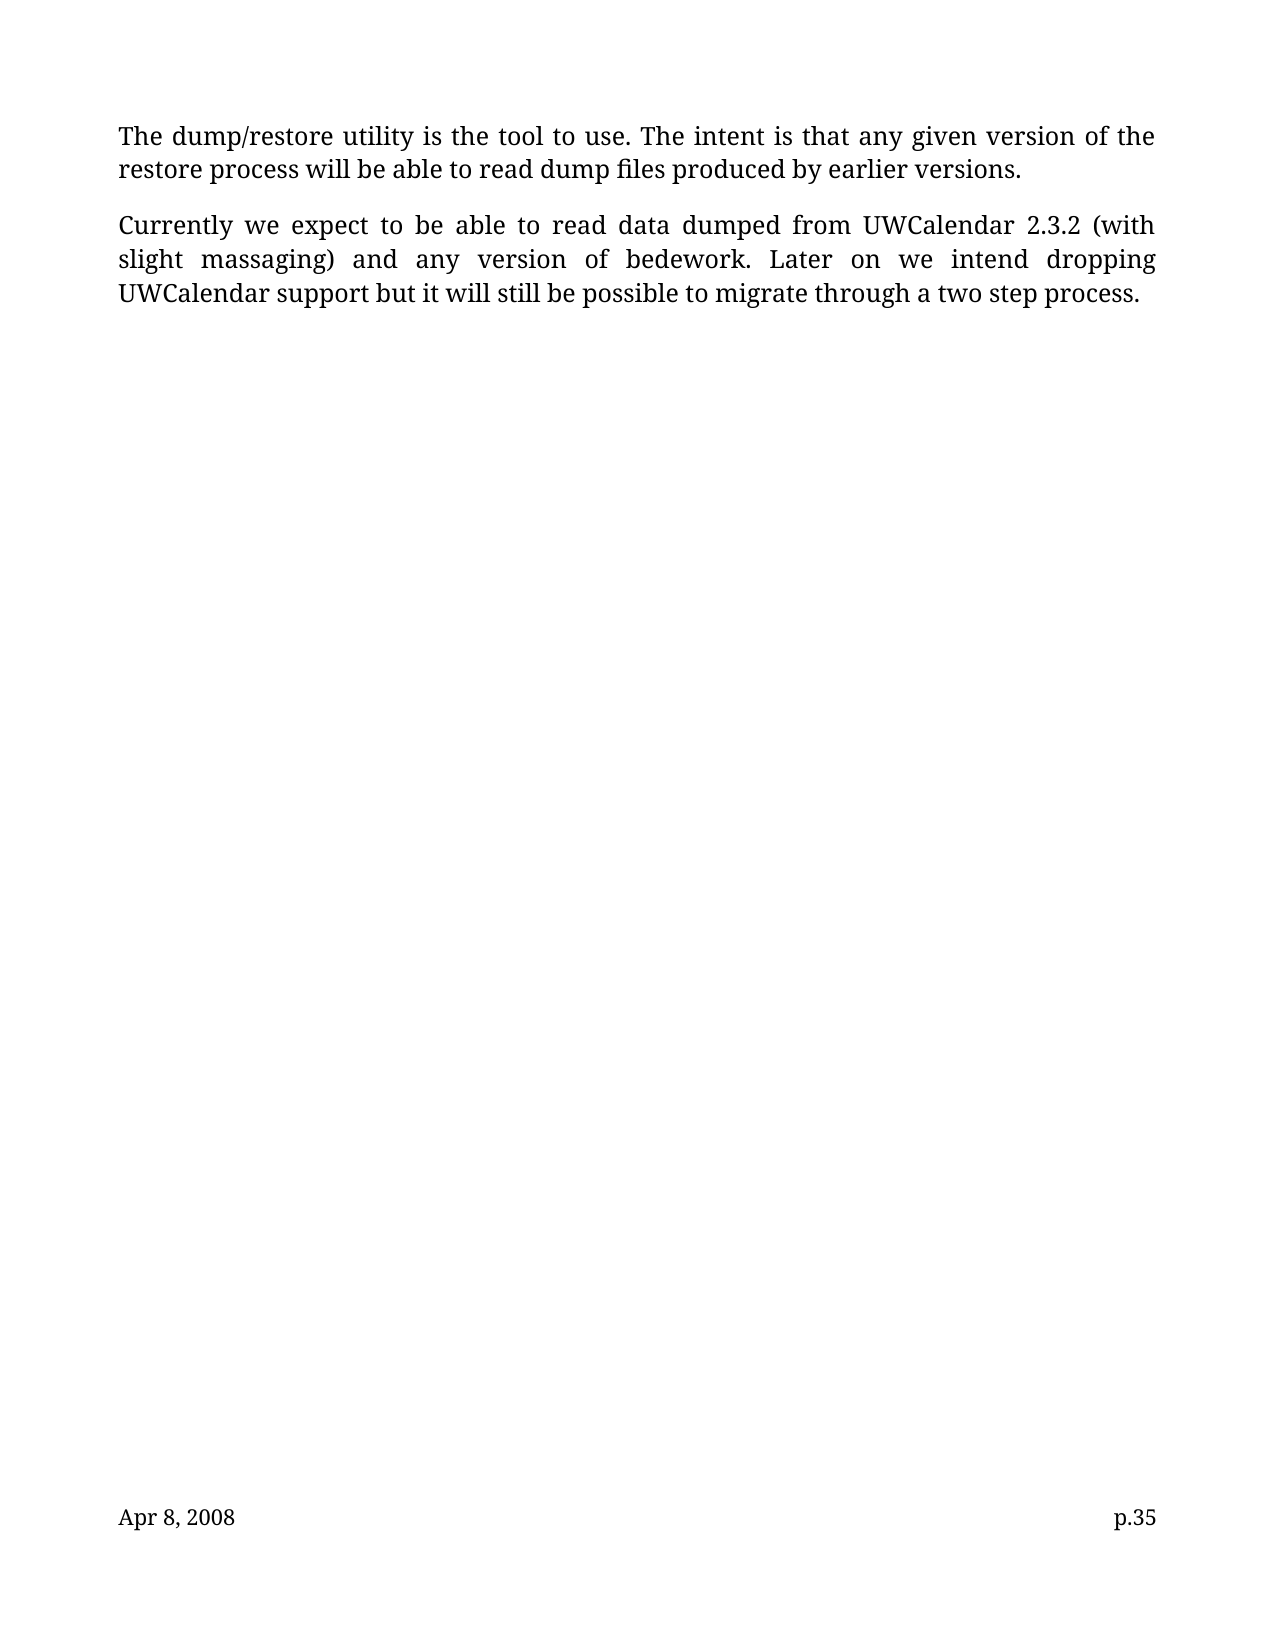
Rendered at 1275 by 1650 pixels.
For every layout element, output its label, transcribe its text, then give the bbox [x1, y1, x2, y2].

text The dump/restore utility is the tool to use. The intent is that any given version of the restore process will be able to read dump files produced by earlier versions. [118, 118, 1157, 186]
text Currently we expect to be able to read data dumped from UWCalendar 2.3.2 (with slight massaging) and any version of bedework. Later on we intend dropping UWCalendar support but it will still be possible to migrate through a two step process. [118, 207, 1157, 309]
